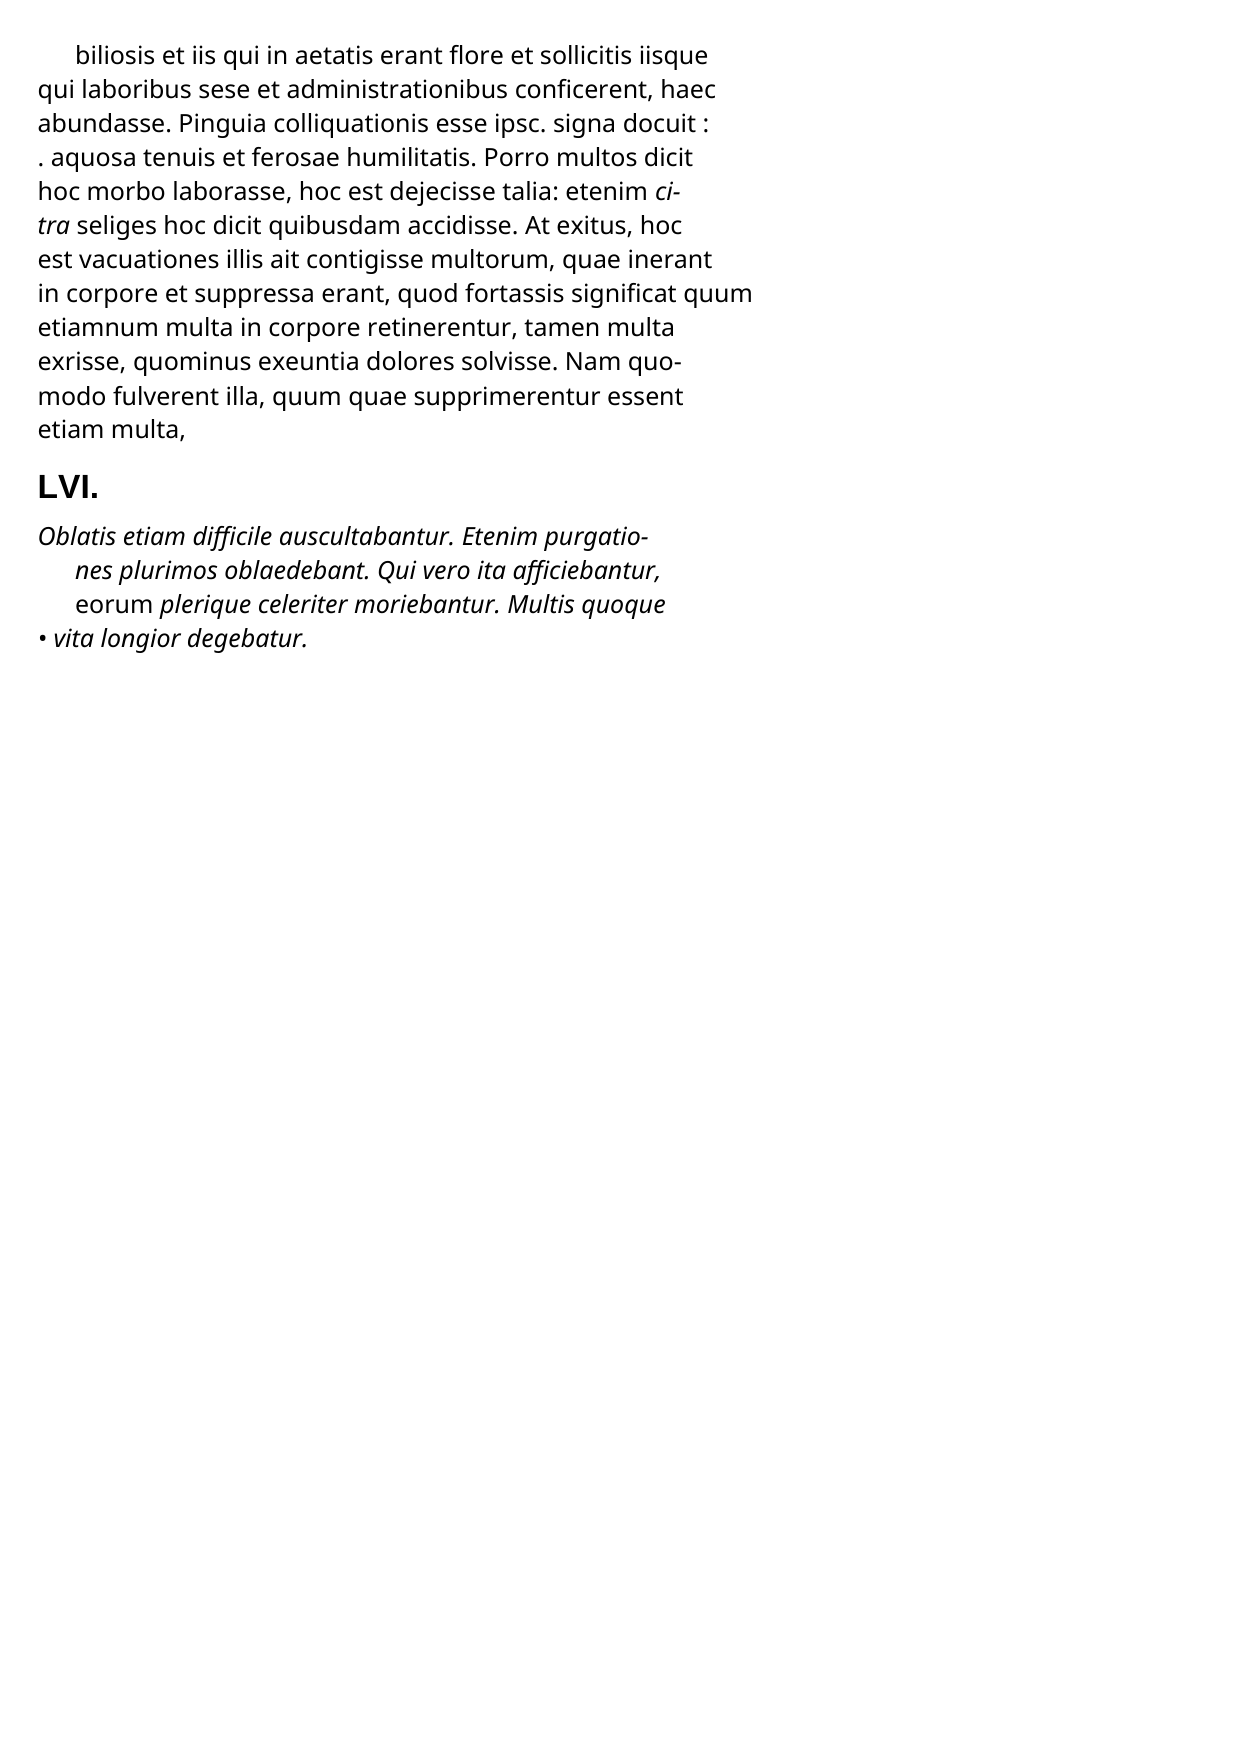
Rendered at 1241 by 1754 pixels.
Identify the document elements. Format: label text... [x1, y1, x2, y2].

text biliosis et iis qui in aetatis erant flore et sollicitis iisque qui laboribus sese et administrationibus conficerent, haec abundasse. Pinguia colliquationis esse ipsc. signa docuit : . aquosa tenuis et ferosae humilitatis. Porro multos dicit hoc morbo laborasse, hoc est dejecisse talia: etenim ci- tra seliges hoc dicit quibusdam accidisse. At exitus, hoc est vacuationes illis ait contigisse multorum, quae inerant in corpore et suppressa erant, quod fortassis significat quum etiamnum multa in corpore retinerentur, tamen multa exrisse, quominus exeuntia dolores solvisse. Nam quo- modo fulverent illa, quum quae supprimerentur essent etiam multa, [37, 37, 1203, 446]
text • vita longior degebatur. [37, 620, 1203, 654]
text Oblatis etiam difficile auscultabantur. Etenim purgatio- nes plurimos oblaedebant. Qui vero ita afficiebantur, eorum plerique celeriter moriebantur. Multis quoque [37, 518, 1203, 620]
subtitle LVI. [37, 467, 1203, 506]
